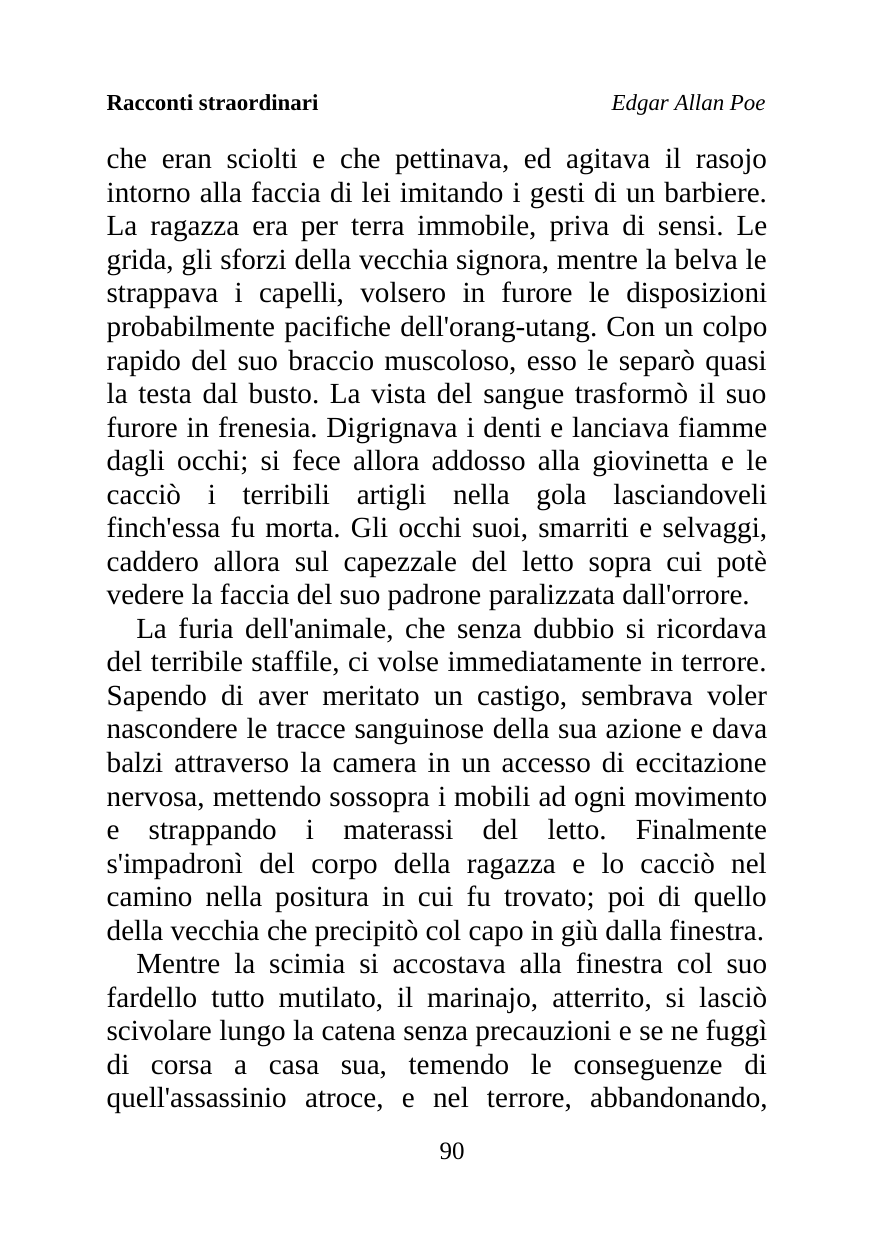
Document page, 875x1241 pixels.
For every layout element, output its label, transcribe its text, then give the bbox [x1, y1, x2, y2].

text Mentre la scimia si accostava alla finestra col suo fardello tutto mutilato, il marinajo, atterrito, si lasciò scivolare lungo la catena senza precauzioni e se ne fuggì di corsa a casa sua, temendo le conseguenze di quell'assassinio atroce, e nel terrore, abbandonando, [106, 946, 768, 1114]
text La furia dell'animale, che senza dubbio si ricordava del terribile staffile, ci volse immediatamente in terrore. Sapendo di aver meritato un castigo, sembrava voler nascondere le tracce sanguinose della sua azione e dava balzi attraverso la camera in un accesso di eccitazione nervosa, mettendo sossopra i mobili ad ogni movimento e strappando i materassi del letto. Finalmente s'impadronì del corpo della ragazza e lo cacciò nel camino nella positura in cui fu trovato; poi di quello della vecchia che precipitò col capo in giù dalla finestra. [106, 611, 768, 946]
text che eran sciolti e che pettinava, ed agitava il rasojo intorno alla faccia di lei imitando i gesti di un barbiere. La ragazza era per terra immobile, priva di sensi. Le grida, gli sforzi della vecchia signora, mentre la belva le strappava i capelli, volsero in furore le disposizioni probabilmente pacifiche dell'orang-utang. Con un colpo rapido del suo braccio muscoloso, esso le separò quasi la testa dal busto. La vista del sangue trasformò il suo furore in frenesia. Digrignava i denti e lanciava fiamme dagli occhi; si fece allora addosso alla giovinetta e le cacciò i terribili artigli nella gola lasciandoveli finch'essa fu morta. Gli occhi suoi, smarriti e selvaggi, caddero allora sul capezzale del letto sopra cui potè vedere la faccia del suo padrone paralizzata dall'orrore. [106, 141, 768, 611]
